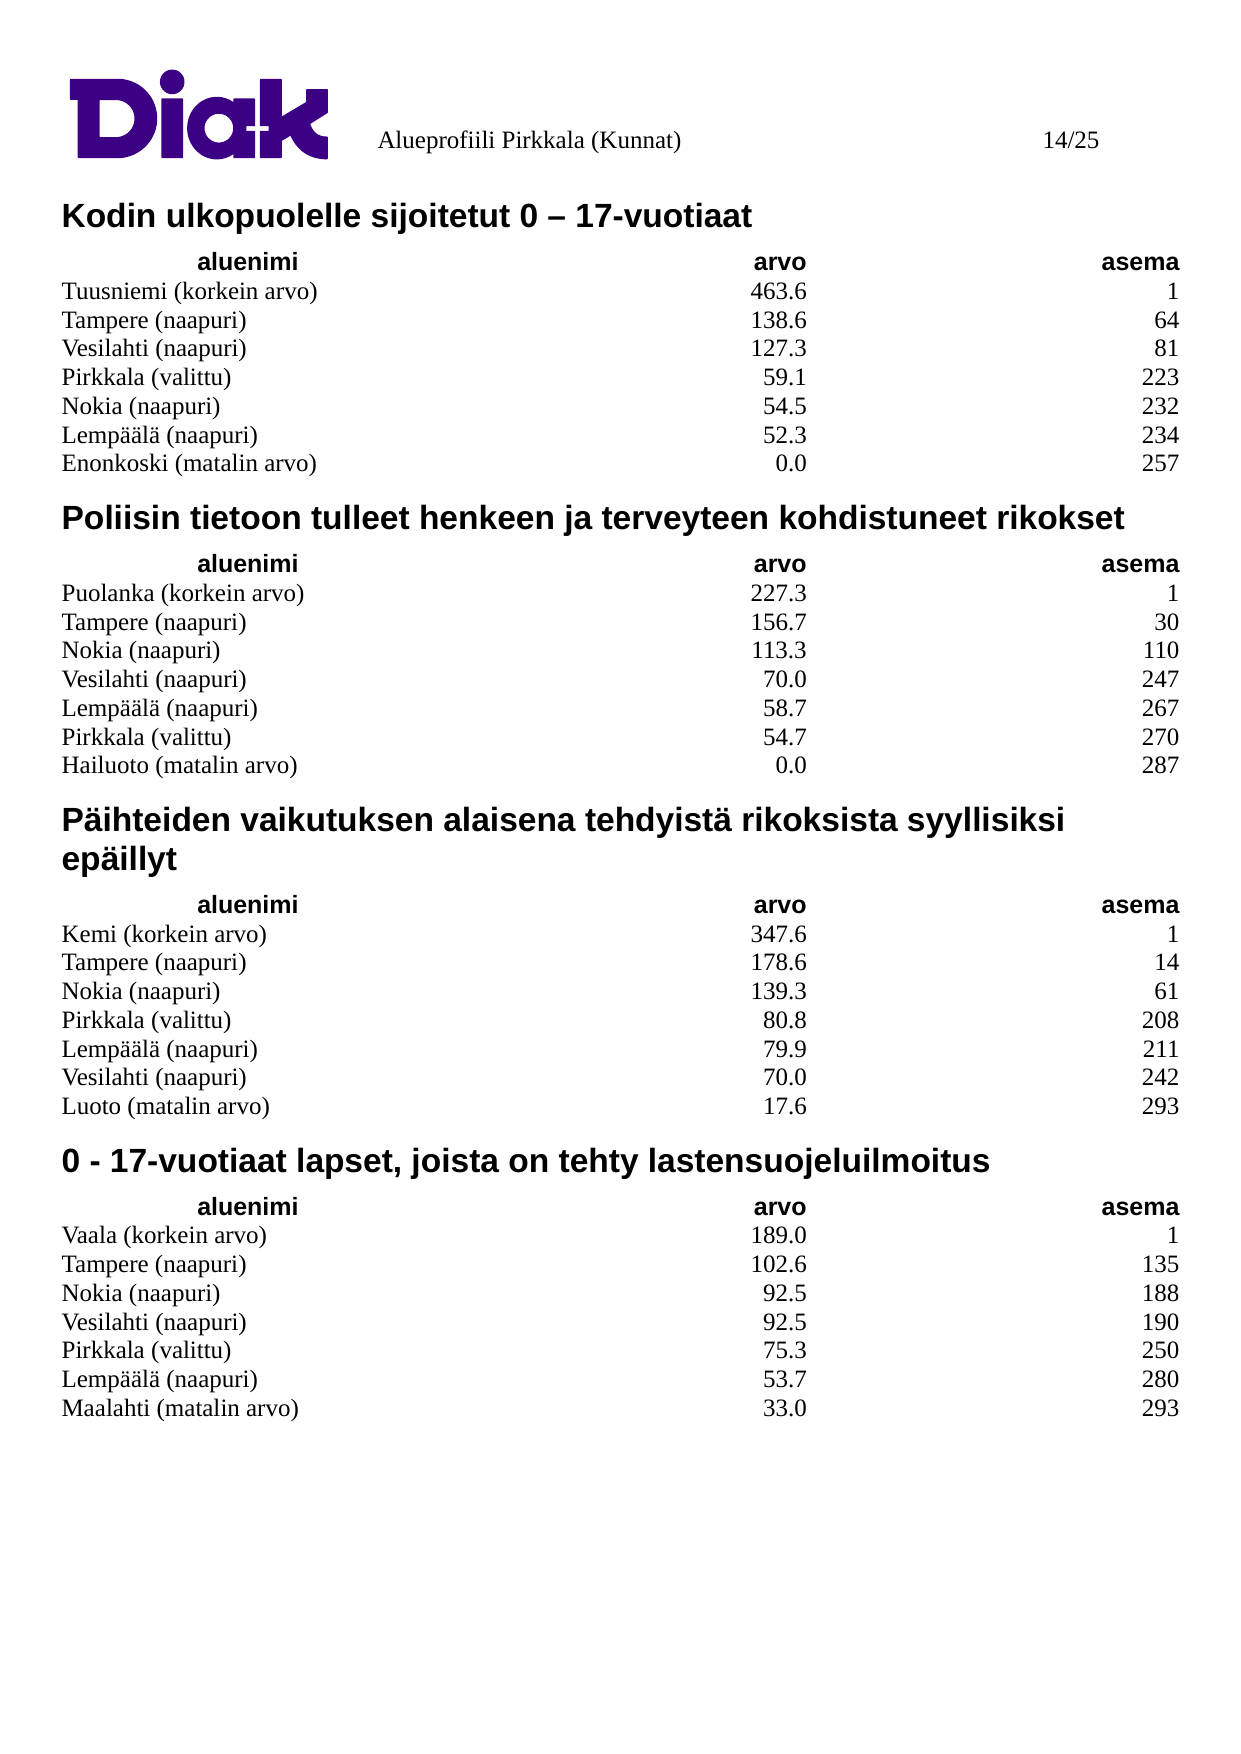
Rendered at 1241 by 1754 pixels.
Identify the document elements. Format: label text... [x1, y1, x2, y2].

table_cell 287 [806, 751, 1179, 779]
subtitle Poliisin tietoon tulleet henkeen ja terveyteen kohdistuneet rikokset [61, 498, 1179, 537]
table_cell Pirkkala (valittu) [61, 1336, 434, 1364]
table_header aluenimi [61, 549, 434, 578]
subtitle Kodin ulkopuolelle sijoitetut 0 – 17-vuotiaat [61, 196, 1179, 235]
table_header arvo [434, 549, 806, 578]
table_cell 280 [806, 1364, 1179, 1393]
subtitle 0 - 17-vuotiaat lapset, joista on tehty lastensuojeluilmoitus [61, 1141, 1179, 1179]
table_header aluenimi [61, 247, 434, 276]
table_cell Pirkkala (valittu) [61, 362, 434, 391]
table_header aluenimi [61, 1192, 434, 1221]
table_cell 1 [806, 919, 1179, 947]
table_cell 135 [806, 1249, 1179, 1278]
table_cell 1 [806, 578, 1179, 607]
table_cell Lempäälä (naapuri) [61, 1364, 434, 1393]
table_cell 70.0 [434, 1063, 806, 1091]
table_cell 156.7 [434, 607, 806, 636]
table_cell 52.3 [434, 420, 806, 448]
table_cell 293 [806, 1091, 1179, 1120]
table_cell 75.3 [434, 1336, 806, 1364]
table_cell 178.6 [434, 948, 806, 976]
table_cell 14 [806, 948, 1179, 976]
table_cell 17.6 [434, 1091, 806, 1120]
table_cell 70.0 [434, 664, 806, 693]
table_cell 232 [806, 391, 1179, 420]
table_cell 139.3 [434, 976, 806, 1005]
table_cell 189.0 [434, 1221, 806, 1249]
table_cell 223 [806, 362, 1179, 391]
table_cell Lempäälä (naapuri) [61, 1034, 434, 1062]
table_cell 33.0 [434, 1393, 806, 1422]
table_cell 1 [806, 1221, 1179, 1249]
table_header asema [806, 1192, 1179, 1221]
table_cell 110 [806, 636, 1179, 664]
table_cell Vaala (korkein arvo) [61, 1221, 434, 1249]
table_cell Vesilahti (naapuri) [61, 334, 434, 362]
table_cell Vesilahti (naapuri) [61, 1307, 434, 1336]
table_cell 59.1 [434, 362, 806, 391]
table_cell 188 [806, 1278, 1179, 1307]
table_cell Nokia (naapuri) [61, 636, 434, 664]
table_cell 257 [806, 449, 1179, 477]
table_cell 80.8 [434, 1005, 806, 1034]
table_cell 463.6 [434, 276, 806, 305]
table_cell Maalahti (matalin arvo) [61, 1393, 434, 1422]
table_cell 81 [806, 334, 1179, 362]
table_header asema [806, 247, 1179, 276]
table_cell 234 [806, 420, 1179, 448]
table_cell Hailuoto (matalin arvo) [61, 751, 434, 779]
table_cell 54.7 [434, 722, 806, 751]
table_cell 30 [806, 607, 1179, 636]
table_cell 54.5 [434, 391, 806, 420]
table_cell 208 [806, 1005, 1179, 1034]
table_cell 347.6 [434, 919, 806, 947]
table_cell 92.5 [434, 1307, 806, 1336]
table_cell Lempäälä (naapuri) [61, 693, 434, 722]
table_cell 247 [806, 664, 1179, 693]
table_header arvo [434, 247, 806, 276]
table_cell 227.3 [434, 578, 806, 607]
table_cell Pirkkala (valittu) [61, 1005, 434, 1034]
table_cell 102.6 [434, 1249, 806, 1278]
table_cell Lempäälä (naapuri) [61, 420, 434, 448]
table_cell Tampere (naapuri) [61, 948, 434, 976]
subtitle Päihteiden vaikutuksen alaisena tehdyistä rikoksista syyllisiksi epäillyt [61, 800, 1179, 877]
table_cell 267 [806, 693, 1179, 722]
table_cell 242 [806, 1063, 1179, 1091]
table_cell Puolanka (korkein arvo) [61, 578, 434, 607]
table_cell 250 [806, 1336, 1179, 1364]
table_cell Tampere (naapuri) [61, 305, 434, 333]
table_cell 53.7 [434, 1364, 806, 1393]
table_cell 190 [806, 1307, 1179, 1336]
table_cell 113.3 [434, 636, 806, 664]
table_header arvo [434, 1192, 806, 1221]
table_cell 64 [806, 305, 1179, 333]
table_cell 211 [806, 1034, 1179, 1062]
table_cell 61 [806, 976, 1179, 1005]
table_cell Tampere (naapuri) [61, 607, 434, 636]
table_cell Vesilahti (naapuri) [61, 1063, 434, 1091]
table_cell 127.3 [434, 334, 806, 362]
table_cell 0.0 [434, 751, 806, 779]
table_cell 293 [806, 1393, 1179, 1422]
table_cell Tuusniemi (korkein arvo) [61, 276, 434, 305]
table_cell Kemi (korkein arvo) [61, 919, 434, 947]
table_cell Enonkoski (matalin arvo) [61, 449, 434, 477]
table_cell Vesilahti (naapuri) [61, 664, 434, 693]
table_header asema [806, 549, 1179, 578]
table_cell Nokia (naapuri) [61, 1278, 434, 1307]
table_cell Tampere (naapuri) [61, 1249, 434, 1278]
table_cell Nokia (naapuri) [61, 976, 434, 1005]
table_cell 0.0 [434, 449, 806, 477]
table_cell Pirkkala (valittu) [61, 722, 434, 751]
table_cell Luoto (matalin arvo) [61, 1091, 434, 1120]
table_cell 270 [806, 722, 1179, 751]
table_header asema [806, 890, 1179, 919]
table_cell 79.9 [434, 1034, 806, 1062]
table_cell 92.5 [434, 1278, 806, 1307]
table_cell 138.6 [434, 305, 806, 333]
table_header aluenimi [61, 890, 434, 919]
table_header arvo [434, 890, 806, 919]
table_cell Nokia (naapuri) [61, 391, 434, 420]
table_cell 58.7 [434, 693, 806, 722]
table_cell 1 [806, 276, 1179, 305]
